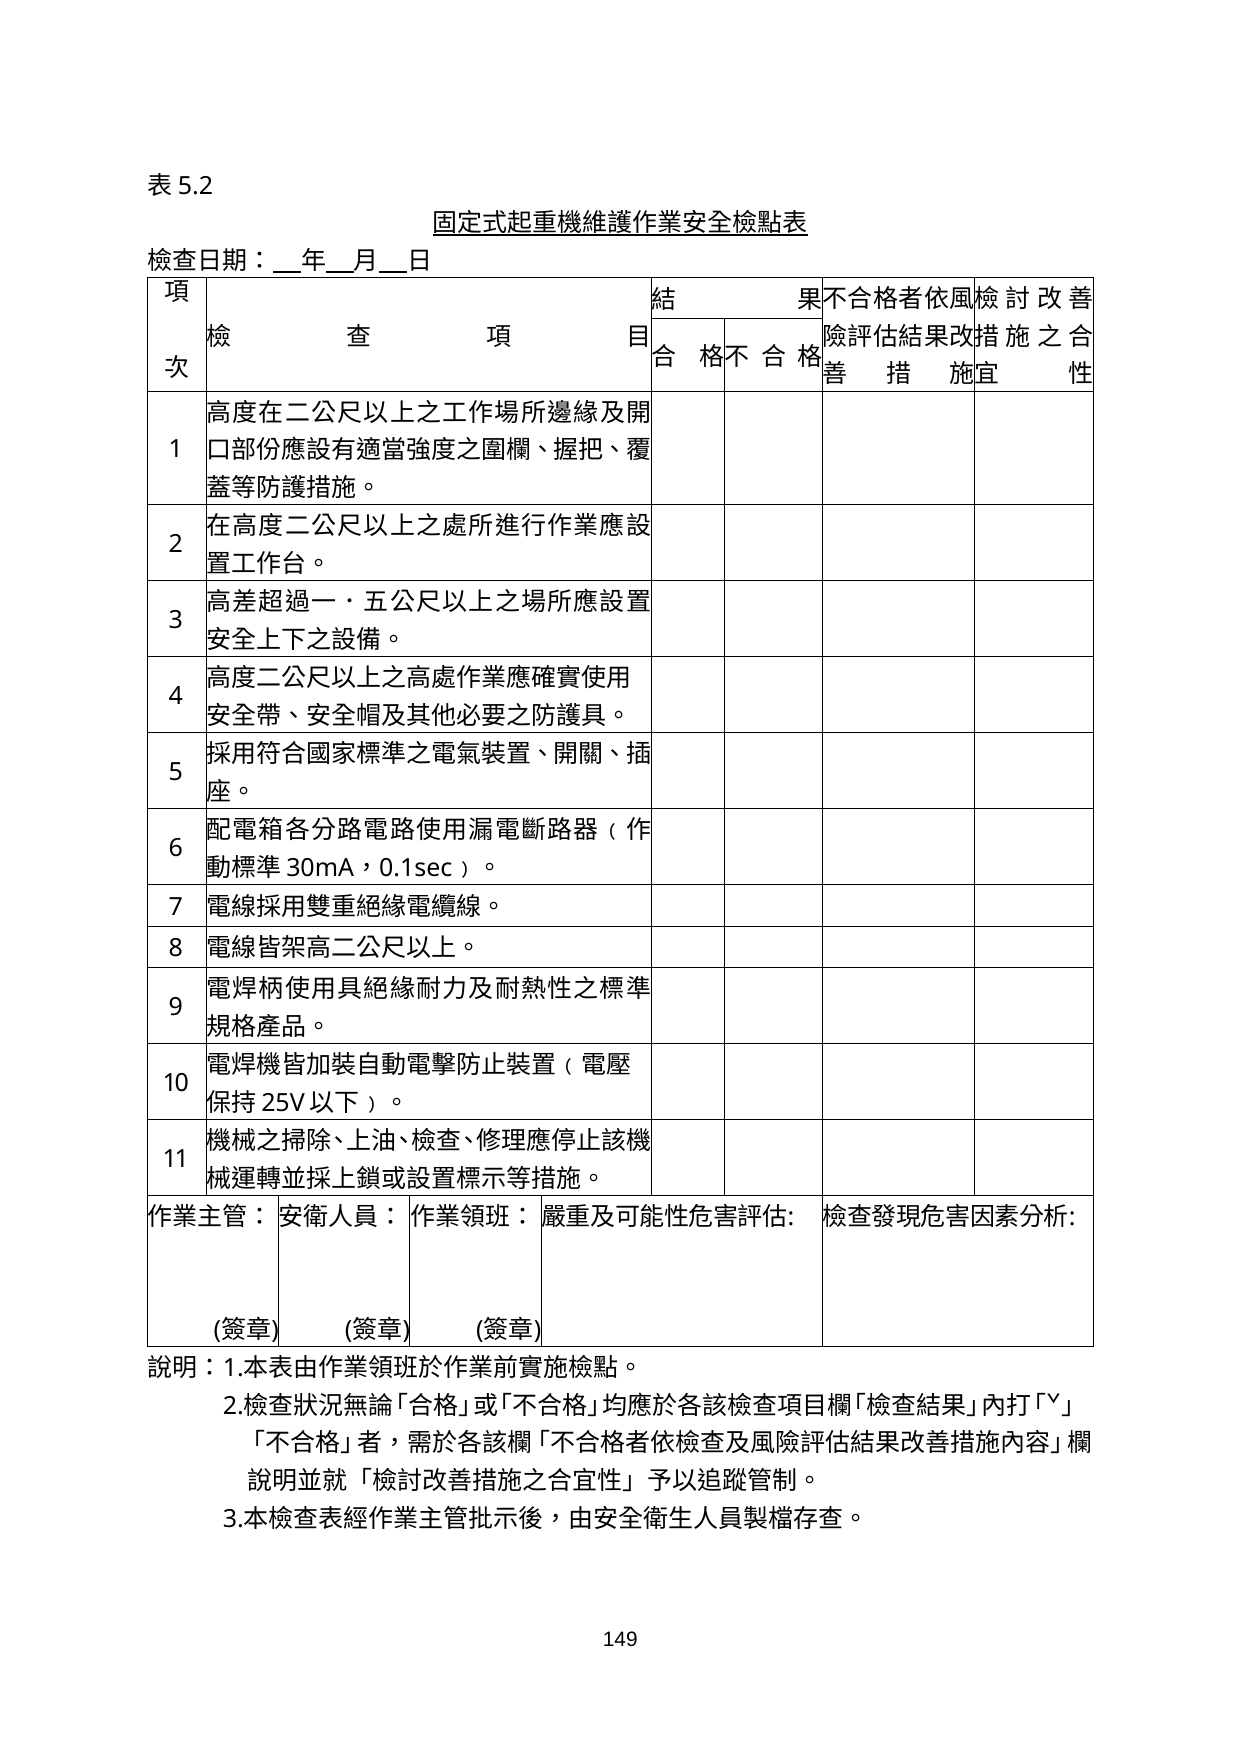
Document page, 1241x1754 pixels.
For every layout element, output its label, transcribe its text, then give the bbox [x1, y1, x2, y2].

table_cell [652, 657, 724, 732]
table_cell [725, 392, 822, 504]
table_cell 4 [148, 657, 206, 732]
table_cell [823, 581, 974, 656]
table_cell [975, 885, 1093, 926]
table_cell [975, 809, 1093, 884]
table_cell 3 [148, 581, 206, 656]
table_cell [725, 968, 822, 1043]
table_cell [652, 733, 724, 808]
table_cell [975, 1044, 1093, 1119]
table_cell [823, 392, 974, 504]
table_cell [823, 968, 974, 1043]
table_cell [725, 809, 822, 884]
table_cell 合格 [652, 319, 724, 391]
table_cell [652, 927, 724, 967]
table_cell [652, 809, 724, 884]
table_cell [823, 505, 974, 580]
table_cell 在高度二公尺以上之處所進行作業應設置工作台。 [207, 505, 651, 580]
table_cell [725, 657, 822, 732]
table_header 檢查項目 [207, 278, 651, 391]
table_cell [652, 505, 724, 580]
table_cell [725, 927, 822, 967]
table_header 結果 [652, 278, 822, 318]
table_cell [975, 968, 1093, 1043]
table_cell 高度在二公尺以上之工作場所邊緣及開口部份應設有適當強度之圍欄、握把、覆蓋等防護措施。 [207, 392, 651, 504]
table_cell [652, 581, 724, 656]
table_cell [725, 885, 822, 926]
table_cell 作業領班： (簽章) [410, 1196, 541, 1346]
text 說明：1.本表由作業領班於作業前實施檢點。 [148, 1347, 1092, 1385]
table_cell [652, 1120, 724, 1195]
table_cell 10 [148, 1044, 206, 1119]
table_cell [975, 927, 1093, 967]
text 表5.2 [148, 164, 1092, 202]
table_cell [725, 505, 822, 580]
table_cell [975, 581, 1093, 656]
table_cell 6 [148, 809, 206, 884]
table_cell 高差超過一．五公尺以上之場所應設置安全上下之設備。 [207, 581, 651, 656]
text 固定式起重機維護作業安全檢點表 [148, 202, 1092, 239]
table_cell 檢查發現危害因素分析: [823, 1196, 1093, 1346]
table_cell 電線皆架高二公尺以上。 [207, 927, 651, 967]
table_cell [823, 657, 974, 732]
table_cell 電線採用雙重絕緣電纜線。 [207, 885, 651, 926]
table_cell [975, 1120, 1093, 1195]
table_cell 合格 [659, 347, 669, 352]
table_header 不合格者依風險評估結果改善措施 [823, 278, 974, 391]
table_cell 作業主管： (簽章) [148, 1196, 278, 1346]
table_header 項次 [148, 278, 206, 391]
table_cell 安衛人員： (簽章) [279, 1196, 409, 1346]
table_cell 電焊機皆加裝自動電擊防止裝置﹙電壓保持25V以下﹚。 [207, 1044, 651, 1119]
table_cell 11 [148, 1120, 206, 1195]
table_cell [975, 657, 1093, 732]
table_cell [652, 968, 724, 1043]
table_cell [823, 1120, 974, 1195]
table_cell [975, 505, 1093, 580]
table_cell 機械之掃除、上油、檢查、修理應停止該機械運轉並採上鎖或設置標示等措施。 [207, 1120, 651, 1195]
table_cell [725, 1120, 822, 1195]
text 3.本檢查表經作業主管批示後，由安全衛生人員製檔存查。 [223, 1497, 1092, 1535]
table_header 檢討改善措施之合宜性 [975, 278, 1093, 391]
table_cell [975, 392, 1093, 504]
table_cell 2 [148, 505, 206, 580]
table_cell [823, 885, 974, 926]
text 檢查日期： 年 月 日 [148, 239, 1092, 277]
table_cell 5 [148, 733, 206, 808]
table_cell [823, 1044, 974, 1119]
table_cell [725, 1044, 822, 1119]
table_cell [823, 927, 974, 967]
table_cell 7 [148, 885, 206, 926]
table_cell 8 [148, 927, 206, 967]
table_cell [725, 581, 822, 656]
table_cell [823, 809, 974, 884]
table_cell [725, 733, 822, 808]
table_cell [652, 1044, 724, 1119]
text 2.檢查狀況無論「合格」或「不合格」均應於各該檢查項目欄「檢查結果」內打「ˇ」；「不合格」者，需於各該欄「不合格者依檢查及風險評估結果改善措施內容」欄說明並就「檢討改善措施之合宜性」予以追蹤管制。 [223, 1385, 1092, 1497]
table_cell 採用符合國家標準之電氣裝置、開關、插座。 [207, 733, 651, 808]
table_cell 9 [148, 968, 206, 1043]
table_cell [975, 733, 1093, 808]
table_cell [652, 392, 724, 504]
table_cell 高度二公尺以上之高處作業應確實使用安全帶、安全帽及其他必要之防護具。 [207, 657, 651, 732]
table_cell 嚴重及可能性危害評估: [542, 1196, 822, 1346]
table_cell 電焊柄使用具絕緣耐力及耐熱性之標準規格產品。 [207, 968, 651, 1043]
table_cell 配電箱各分路電路使用漏電斷路器﹙作動標準30mA，0.1sec﹚。 [207, 809, 651, 884]
table_cell 1 [148, 392, 206, 504]
table_cell [823, 733, 974, 808]
table_cell 不合格 [725, 319, 822, 391]
table_cell [652, 885, 724, 926]
